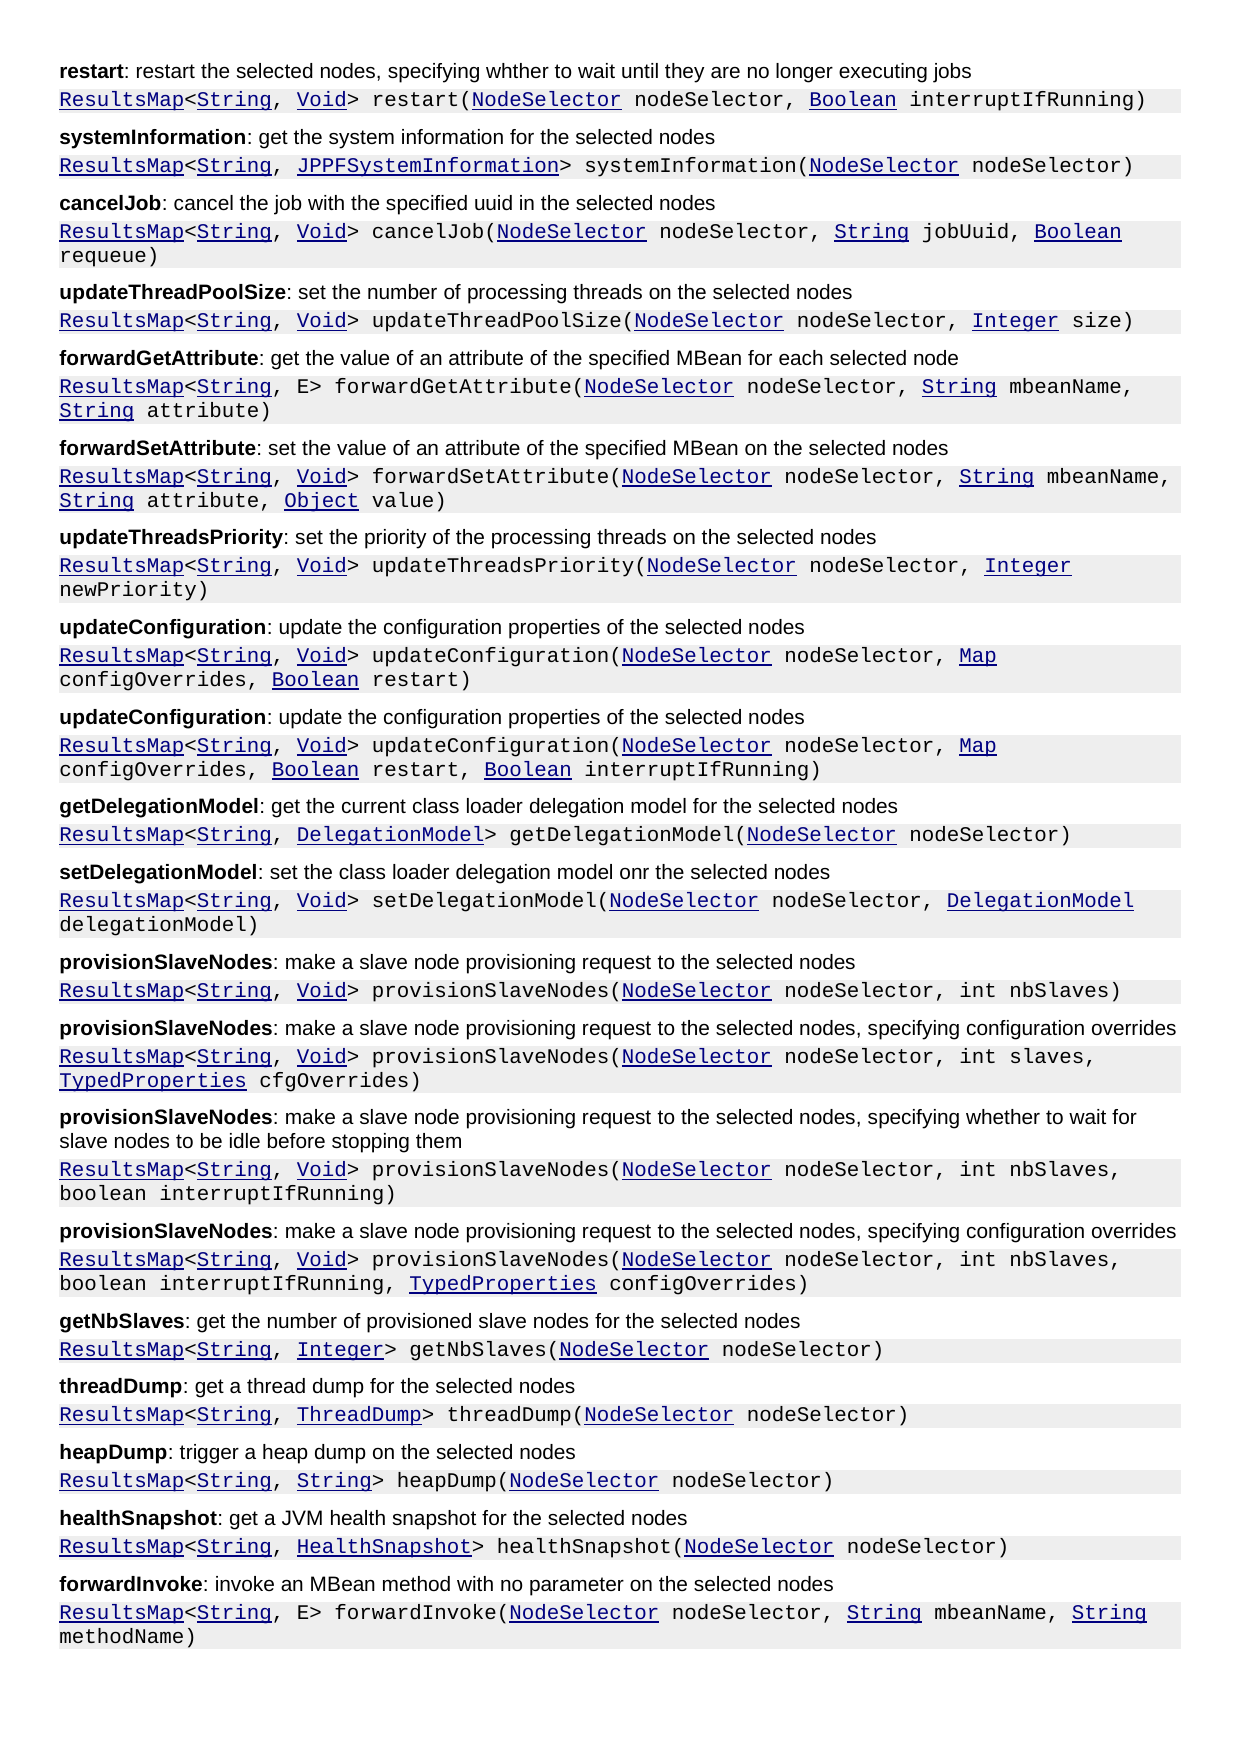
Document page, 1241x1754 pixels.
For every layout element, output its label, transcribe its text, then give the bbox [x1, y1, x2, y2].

text setDelegationModel: set the class loader delegation model onr the selected nodes [59, 860, 1181, 884]
text cancelJob: cancel the job with the specified uuid in the selected nodes [59, 191, 1181, 214]
text forwardSetAttribute: set the value of an attribute of the specified MBean on the selected nodes [59, 436, 1181, 460]
text ResultsMap<String, Void> updateConfiguration(NodeSelector nodeSelector, Map configOverrides, Boolean restart) [59, 645, 1181, 693]
text ResultsMap<String, Void> provisionSlaveNodes(NodeSelector nodeSelector, int nbSlaves) [59, 980, 1181, 1004]
text ResultsMap<String, DelegationModel> getDelegationModel(NodeSelector nodeSelector) [59, 824, 1181, 848]
text ResultsMap<String, String> heapDump(NodeSelector nodeSelector) [59, 1470, 1181, 1494]
text ResultsMap<String, Integer> getNbSlaves(NodeSelector nodeSelector) [59, 1339, 1181, 1363]
text restart: restart the selected nodes, specifying whther to wait until they are no longer executing jobs [59, 59, 1181, 83]
text getNbSlaves: get the number of provisioned slave nodes for the selected nodes [59, 1309, 1181, 1333]
text ResultsMap<String, JPPFSystemInformation> systemInformation(NodeSelector nodeSelector) [59, 155, 1181, 179]
text ResultsMap<String, Void> setDelegationModel(NodeSelector nodeSelector, DelegationModel delegationModel) [59, 890, 1181, 938]
text updateThreadsPriority: set the priority of the processing threads on the selected nodes [59, 525, 1181, 549]
text updateConfiguration: update the configuration properties of the selected nodes [59, 705, 1181, 729]
text ResultsMap<String, Void> updateThreadPoolSize(NodeSelector nodeSelector, Integer size) [59, 310, 1181, 334]
text ResultsMap<String, E> forwardInvoke(NodeSelector nodeSelector, String mbeanName, String methodName) [59, 1602, 1181, 1649]
text ResultsMap<String, E> forwardGetAttribute(NodeSelector nodeSelector, String mbeanName, String attribute) [59, 376, 1181, 424]
text ResultsMap<String, Void> updateThreadsPriority(NodeSelector nodeSelector, Integer newPriority) [59, 555, 1181, 603]
text provisionSlaveNodes: make a slave node provisioning request to the selected nodes, specifying configuration overrides [59, 1016, 1181, 1039]
text provisionSlaveNodes: make a slave node provisioning request to the selected nodes [59, 950, 1181, 974]
text getDelegationModel: get the current class loader delegation model for the selected nodes [59, 794, 1181, 818]
text ResultsMap<String, Void> provisionSlaveNodes(NodeSelector nodeSelector, int nbSlaves, boolean interruptIfRunning) [59, 1159, 1181, 1207]
text updateConfiguration: update the configuration properties of the selected nodes [59, 615, 1181, 639]
text ResultsMap<String, Void> restart(NodeSelector nodeSelector, Boolean interruptIfRunning) [59, 89, 1181, 113]
text systemInformation: get the system information for the selected nodes [59, 125, 1181, 149]
text forwardInvoke: invoke an MBean method with no parameter on the selected nodes [59, 1572, 1181, 1596]
text forwardGetAttribute: get the value of an attribute of the specified MBean for each selected node [59, 346, 1181, 370]
text healthSnapshot: get a JVM health snapshot for the selected nodes [59, 1506, 1181, 1530]
text ResultsMap<String, Void> provisionSlaveNodes(NodeSelector nodeSelector, int nbSlaves, boolean interruptIfRunning, TypedProperties configOverrides) [59, 1249, 1181, 1297]
text ResultsMap<String, HealthSnapshot> healthSnapshot(NodeSelector nodeSelector) [59, 1536, 1181, 1560]
text ResultsMap<String, Void> provisionSlaveNodes(NodeSelector nodeSelector, int slaves, TypedProperties cfgOverrides) [59, 1046, 1181, 1093]
text heapDump: trigger a heap dump on the selected nodes [59, 1440, 1181, 1464]
text provisionSlaveNodes: make a slave node provisioning request to the selected nodes, specifying configuration overrides [59, 1219, 1181, 1243]
text ResultsMap<String, ThreadDump> threadDump(NodeSelector nodeSelector) [59, 1404, 1181, 1428]
text ResultsMap<String, Void> forwardSetAttribute(NodeSelector nodeSelector, String mbeanName, String attribute, Object value) [59, 466, 1181, 513]
text ResultsMap<String, Void> cancelJob(NodeSelector nodeSelector, String jobUuid, Boolean requeue) [59, 221, 1181, 268]
text updateThreadPoolSize: set the number of processing threads on the selected nodes [59, 280, 1181, 304]
text ResultsMap<String, Void> updateConfiguration(NodeSelector nodeSelector, Map configOverrides, Boolean restart, Boolean interruptIfRunning) [59, 735, 1181, 783]
text provisionSlaveNodes: make a slave node provisioning request to the selected nodes, specifying whether to wait for slave nodes to be idle before stopping them [59, 1105, 1181, 1153]
text threadDump: get a thread dump for the selected nodes [59, 1374, 1181, 1398]
